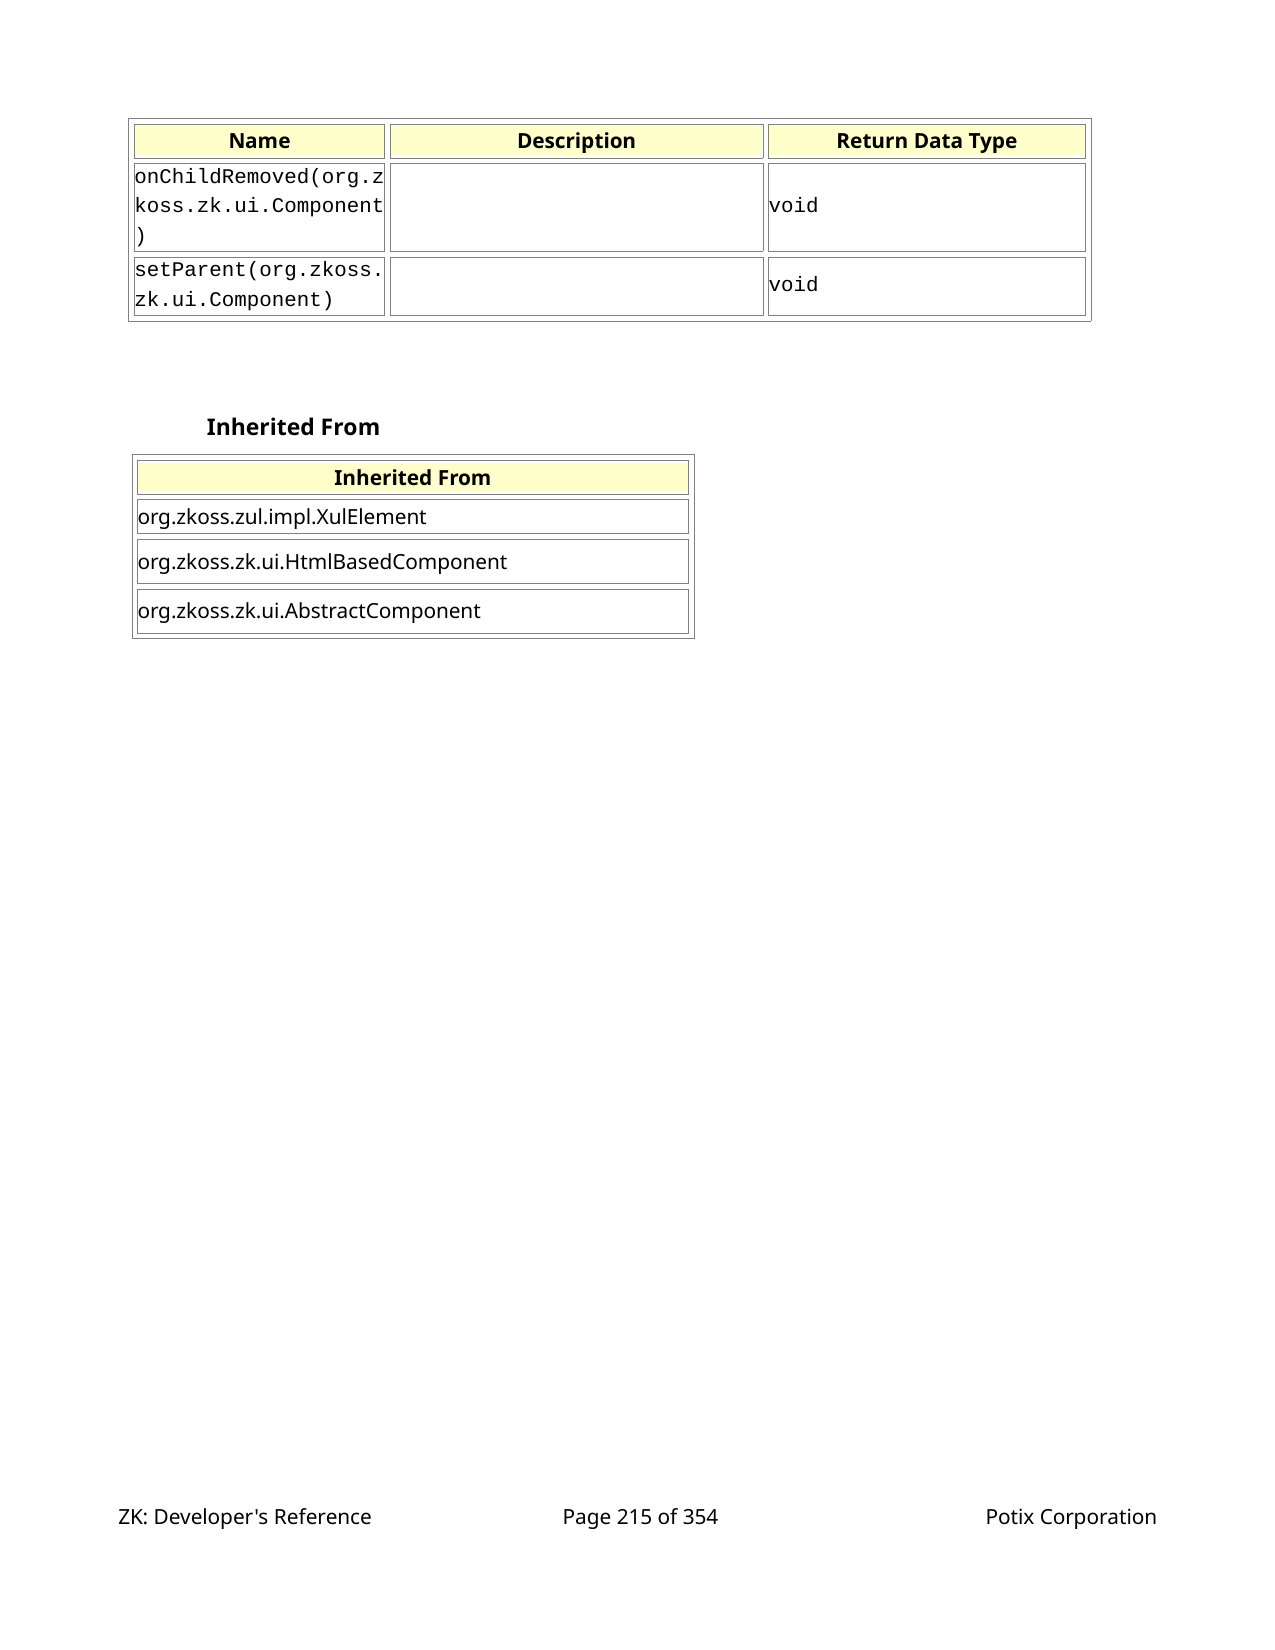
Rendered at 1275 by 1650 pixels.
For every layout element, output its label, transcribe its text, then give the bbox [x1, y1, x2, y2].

table_cell [387, 251, 765, 315]
table_cell void [765, 251, 1088, 315]
table_cell org.zkoss.zul.impl.XulElement [134, 494, 691, 533]
table_header Description [387, 119, 765, 158]
table_cell onChildRemoved(org.zkoss.zk.ui.Component) [131, 158, 387, 251]
subtitle Inherited From [207, 411, 1157, 442]
table_header Name [131, 119, 387, 158]
table_cell [391, 164, 763, 251]
table_cell [391, 258, 763, 315]
table_cell [387, 158, 765, 251]
table_cell org.zkoss.zk.ui.HtmlBasedComponent [134, 533, 691, 583]
table_cell org.zkoss.zk.ui.AbstractComponent [134, 583, 691, 633]
table_cell setParent(org.zkoss.zk.ui.Component) [131, 251, 387, 315]
table_header Return Data Type [765, 119, 1088, 158]
table_cell void [765, 158, 1088, 251]
table_header Inherited From [134, 455, 691, 494]
